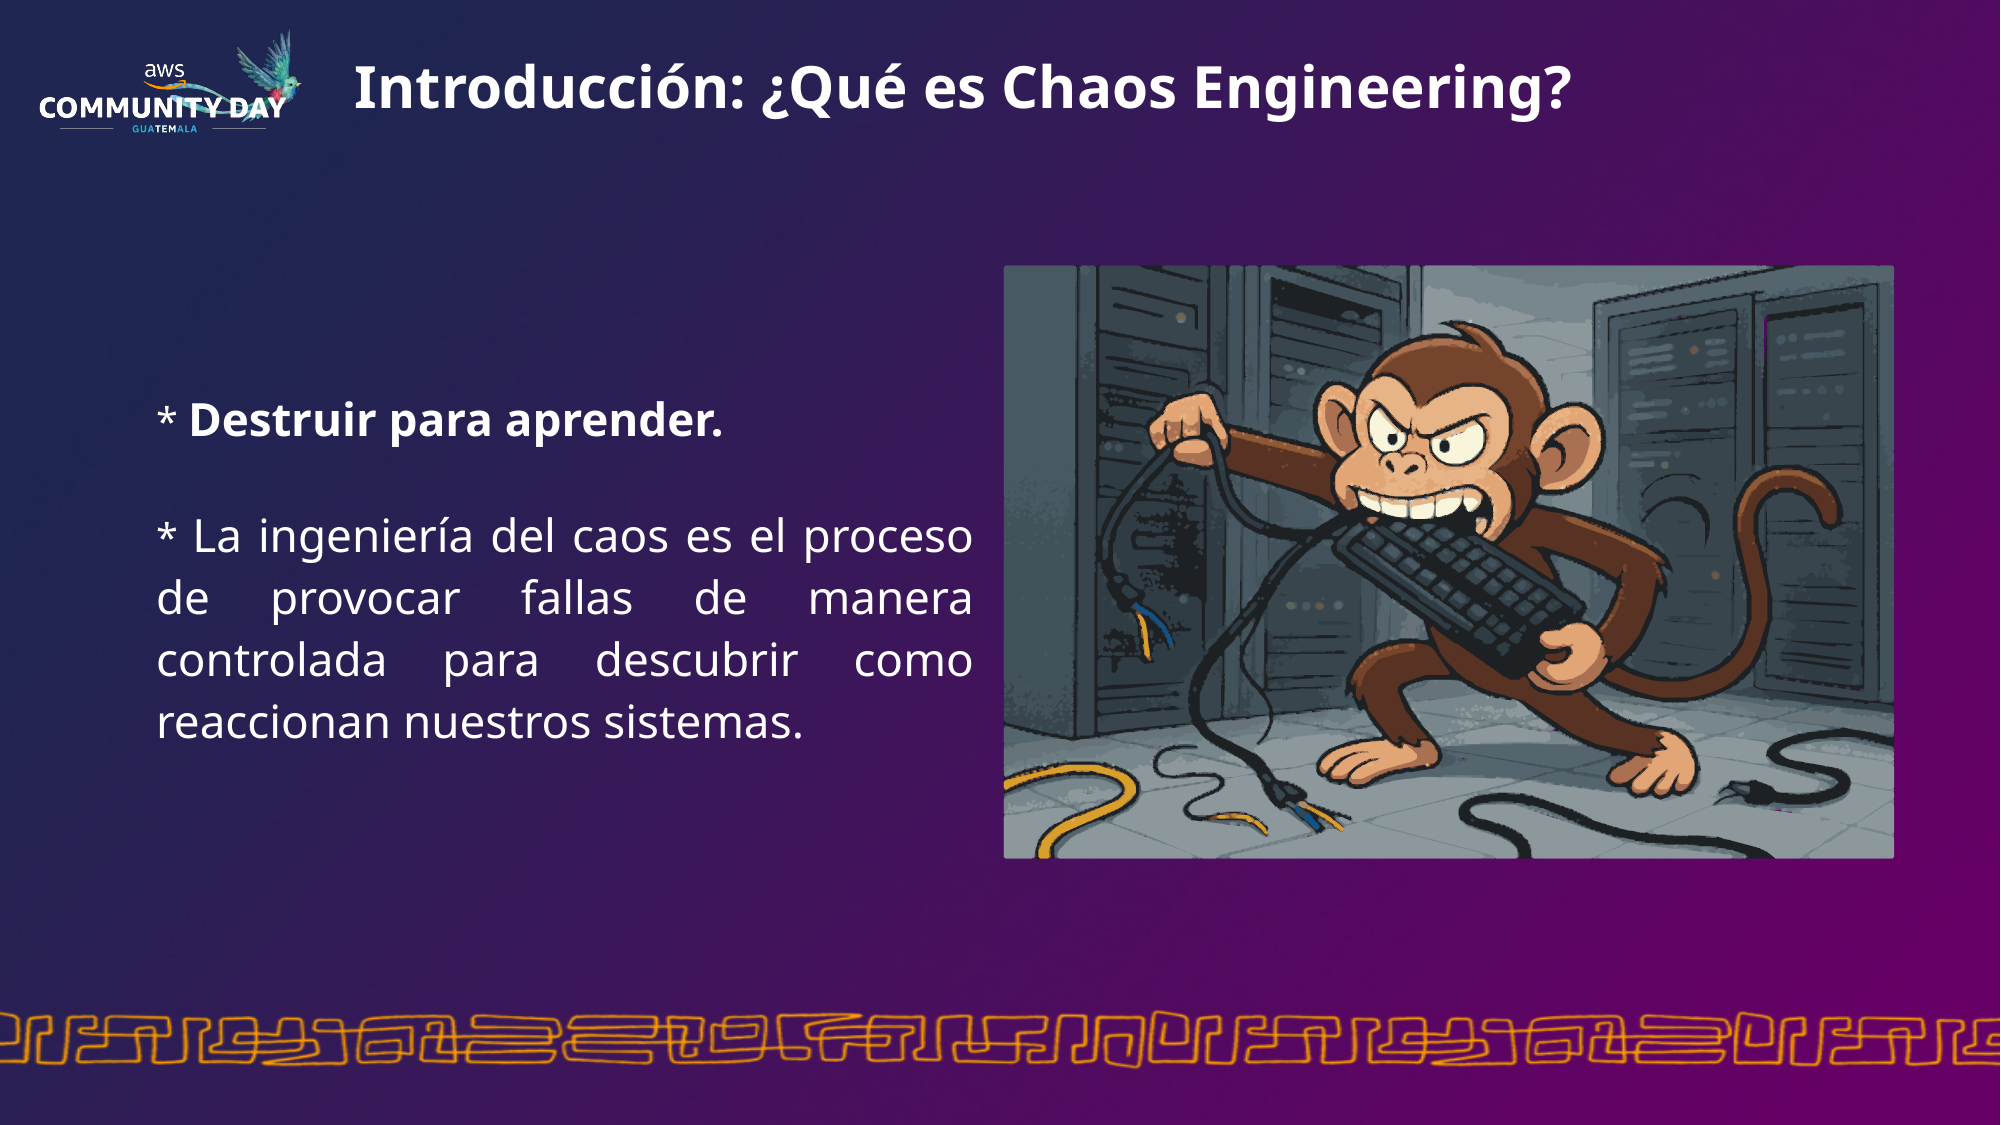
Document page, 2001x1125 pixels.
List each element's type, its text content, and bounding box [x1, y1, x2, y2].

picture [0, 0, 2000, 1125]
text_box * Destruir para aprender. * La ingeniería del caos es el proceso de provocar fallas de manera controlada para descubrir como reaccionan nuestros sistemas. [156, 383, 975, 749]
text_box Introducción: ¿Qué es Chaos Engineering? [354, 58, 2000, 122]
